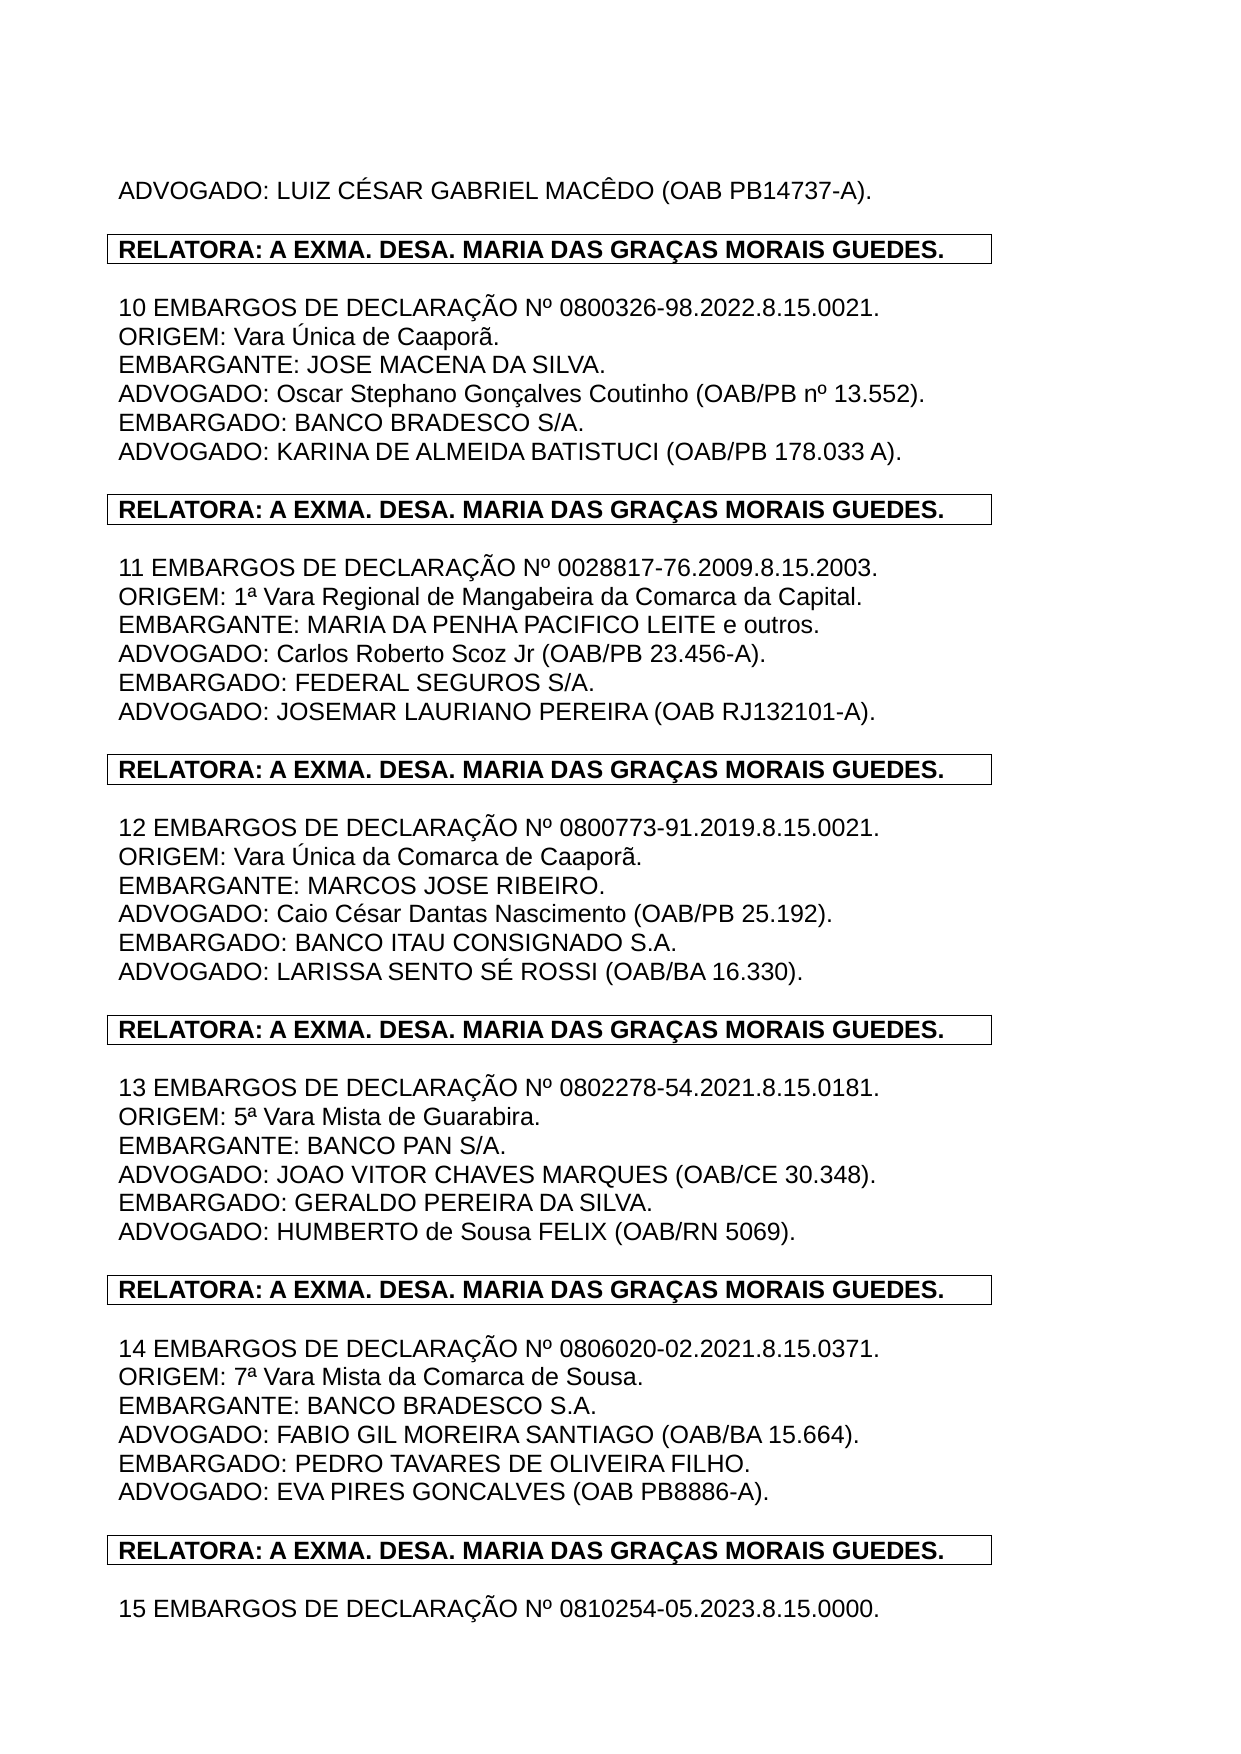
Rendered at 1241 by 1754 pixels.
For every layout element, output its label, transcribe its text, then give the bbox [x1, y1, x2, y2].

text ORIGEM: 7ª Vara Mista da Comarca de Sousa. [118, 1362, 1122, 1391]
text ADVOGADO: Carlos Roberto Scoz Jr (OAB/PB 23.456-A). [118, 639, 1122, 668]
text EMBARGADO: BANCO BRADESCO S/A. [118, 408, 1122, 437]
text 10 EMBARGOS DE DECLARAÇÃO Nº 0800326-98.2022.8.15.0021. [118, 293, 1122, 322]
text EMBARGANTE: BANCO BRADESCO S.A. [118, 1391, 1122, 1420]
text ADVOGADO: EVA PIRES GONCALVES (OAB PB8886-A). [118, 1477, 1122, 1506]
text ADVOGADO: JOAO VITOR CHAVES MARQUES (OAB/CE 30.348). [118, 1160, 1122, 1188]
table_header RELATORA: A EXMA. DESA. MARIA DAS GRAÇAS MORAIS GUEDES. [108, 1276, 991, 1304]
text EMBARGANTE: MARIA DA PENHA PACIFICO LEITE e outros. [118, 611, 1122, 639]
text ADVOGADO: HUMBERTO de Sousa FELIX (OAB/RN 5069). [118, 1217, 1122, 1246]
text ORIGEM: 1ª Vara Regional de Mangabeira da Comarca da Capital. [118, 582, 1122, 611]
text EMBARGADO: FEDERAL SEGUROS S/A. [118, 668, 1122, 697]
text EMBARGADO: PEDRO TAVARES DE OLIVEIRA FILHO. [118, 1449, 1122, 1477]
table_header RELATORA: A EXMA. DESA. MARIA DAS GRAÇAS MORAIS GUEDES. [108, 235, 991, 263]
text EMBARGADO: GERALDO PEREIRA DA SILVA. [118, 1188, 1122, 1217]
text ADVOGADO: Caio César Dantas Nascimento (OAB/PB 25.192). [118, 899, 1122, 928]
text EMBARGANTE: MARCOS JOSE RIBEIRO. [118, 871, 1122, 899]
table_header RELATORA: A EXMA. DESA. MARIA DAS GRAÇAS MORAIS GUEDES. [108, 495, 991, 523]
text 15 EMBARGOS DE DECLARAÇÃO Nº 0810254-05.2023.8.15.0000. [118, 1594, 1122, 1623]
text ADVOGADO: Oscar Stephano Gonçalves Coutinho (OAB/PB nº 13.552). [118, 379, 1122, 408]
text EMBARGANTE: JOSE MACENA DA SILVA. [118, 350, 1122, 379]
text 13 EMBARGOS DE DECLARAÇÃO Nº 0802278-54.2021.8.15.0181. [118, 1073, 1122, 1102]
text ORIGEM: Vara Única da Comarca de Caaporã. [118, 842, 1122, 871]
text 12 EMBARGOS DE DECLARAÇÃO Nº 0800773-91.2019.8.15.0021. [118, 813, 1122, 842]
table_header RELATORA: A EXMA. DESA. MARIA DAS GRAÇAS MORAIS GUEDES. [108, 755, 991, 784]
text ORIGEM: 5ª Vara Mista de Guarabira. [118, 1102, 1122, 1131]
text ADVOGADO: LUIZ CÉSAR GABRIEL MACÊDO (OAB PB14737-A). [118, 176, 1122, 205]
text ORIGEM: Vara Única de Caaporã. [118, 322, 1122, 350]
table_header RELATORA: A EXMA. DESA. MARIA DAS GRAÇAS MORAIS GUEDES. [108, 1536, 991, 1564]
text ADVOGADO: JOSEMAR LAURIANO PEREIRA (OAB RJ132101-A). [118, 697, 1122, 726]
table_header RELATORA: A EXMA. DESA. MARIA DAS GRAÇAS MORAIS GUEDES. [108, 1016, 991, 1044]
text EMBARGADO: BANCO ITAU CONSIGNADO S.A. [118, 928, 1122, 957]
text ADVOGADO: FABIO GIL MOREIRA SANTIAGO (OAB/BA 15.664). [118, 1420, 1122, 1449]
text 14 EMBARGOS DE DECLARAÇÃO Nº 0806020-02.2021.8.15.0371. [118, 1334, 1122, 1362]
text 11 EMBARGOS DE DECLARAÇÃO Nº 0028817-76.2009.8.15.2003. [118, 553, 1122, 582]
text ADVOGADO: KARINA DE ALMEIDA BATISTUCI (OAB/PB 178.033 A). [118, 437, 1122, 465]
text EMBARGANTE: BANCO PAN S/A. [118, 1131, 1122, 1160]
text ADVOGADO: LARISSA SENTO SÉ ROSSI (OAB/BA 16.330). [118, 957, 1122, 986]
